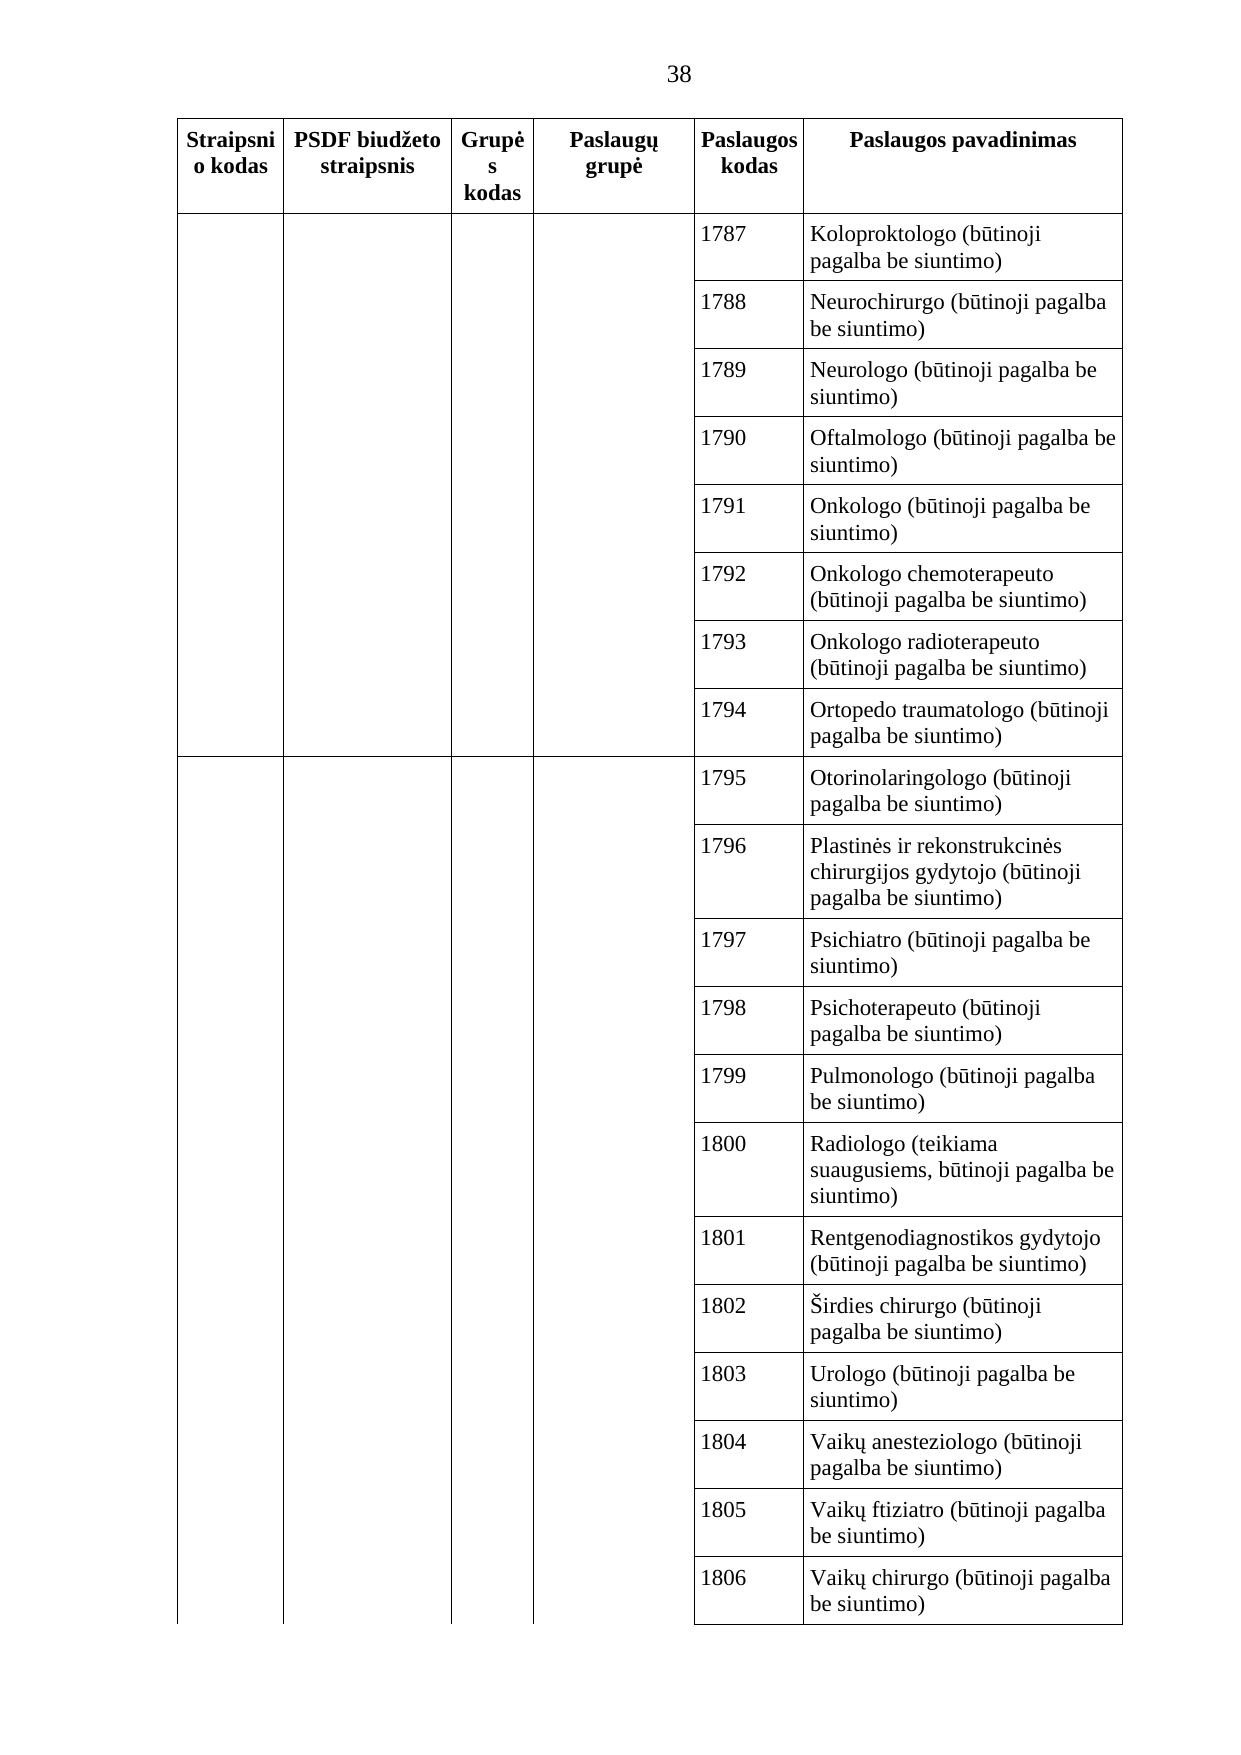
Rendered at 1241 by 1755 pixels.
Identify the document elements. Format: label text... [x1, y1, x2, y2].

table_cell [178, 620, 283, 688]
table_cell [284, 416, 451, 484]
table_cell Neurologo (būtinoji pagalba be siuntimo) [804, 349, 1122, 416]
table_cell 1806 [695, 1557, 803, 1623]
table_cell [534, 620, 694, 688]
table_cell [534, 918, 694, 986]
table_cell [178, 214, 283, 280]
table_cell [534, 1054, 694, 1122]
table_cell 1798 [695, 987, 803, 1054]
table_cell [178, 1284, 283, 1352]
table_header PSDF biudžeto straipsnis [284, 119, 451, 212]
table_cell [178, 1216, 283, 1284]
table_cell [178, 824, 283, 918]
table_cell Rentgenodiagnostikos gydytojo (būtinoji pagalba be siuntimo) [804, 1217, 1122, 1284]
table_cell Onkologo (būtinoji pagalba be siuntimo) [804, 485, 1122, 552]
table_cell [178, 1054, 283, 1122]
table_cell [178, 1556, 283, 1623]
table_cell [534, 1352, 694, 1420]
table_cell 1800 [695, 1123, 803, 1216]
table_header Paslaugos pavadinimas [804, 119, 1122, 212]
table_cell [452, 1420, 533, 1488]
table_cell [284, 1054, 451, 1122]
table_cell [452, 1352, 533, 1420]
table_cell [452, 1284, 533, 1352]
table_cell [284, 824, 451, 918]
table_cell [534, 757, 694, 824]
table_cell [452, 688, 533, 756]
table_cell [452, 918, 533, 986]
table_cell 1790 [695, 417, 803, 484]
table_cell [534, 688, 694, 756]
table_cell 1787 [695, 214, 803, 280]
table_cell [452, 214, 533, 280]
table_cell Ortopedo traumatologo (būtinoji pagalba be siuntimo) [804, 689, 1122, 756]
table_cell Psichoterapeuto (būtinoji pagalba be siuntimo) [804, 987, 1122, 1054]
table_cell [178, 280, 283, 348]
table_cell [284, 552, 451, 620]
table_cell 1805 [695, 1489, 803, 1556]
table_cell [178, 1352, 283, 1420]
table_cell 1796 [695, 825, 803, 918]
table_cell 1799 [695, 1055, 803, 1122]
table_cell [178, 348, 283, 416]
table_cell [284, 757, 451, 824]
table_cell [452, 1556, 533, 1623]
table_cell Širdies chirurgo (būtinoji pagalba be siuntimo) [804, 1285, 1122, 1352]
table_header Paslaugų grupė [534, 119, 694, 212]
table_cell [534, 552, 694, 620]
table_cell Otorinolaringologo (būtinoji pagalba be siuntimo) [804, 757, 1122, 824]
table_cell Psichiatro (būtinoji pagalba be siuntimo) [804, 919, 1122, 986]
table_cell [284, 1352, 451, 1420]
table_cell Onkologo radioterapeuto (būtinoji pagalba be siuntimo) [804, 621, 1122, 688]
table_cell 1794 [695, 689, 803, 756]
table_cell [452, 1054, 533, 1122]
table_cell Vaikų ftiziatro (būtinoji pagalba be siuntimo) [804, 1489, 1122, 1556]
table_cell [178, 416, 283, 484]
table_cell 1795 [695, 757, 803, 824]
table_cell [452, 986, 533, 1054]
table_cell [284, 688, 451, 756]
table_cell [452, 552, 533, 620]
table_cell [178, 484, 283, 552]
table_cell 1789 [695, 349, 803, 416]
table_cell [178, 757, 283, 824]
table_header Straipsnio kodas [178, 119, 283, 212]
table_cell [452, 348, 533, 416]
table_cell [534, 986, 694, 1054]
table_cell [534, 416, 694, 484]
table_cell Koloproktologo (būtinoji pagalba be siuntimo) [804, 214, 1122, 280]
table_cell [534, 1122, 694, 1216]
table_cell [534, 1488, 694, 1556]
table_cell [284, 1488, 451, 1556]
table_cell [534, 1420, 694, 1488]
table_cell [452, 824, 533, 918]
table_cell [284, 1284, 451, 1352]
table_cell [284, 484, 451, 552]
table_cell [178, 918, 283, 986]
table_cell [284, 348, 451, 416]
table_cell Oftalmologo (būtinoji pagalba be siuntimo) [804, 417, 1122, 484]
table_cell Onkologo chemoterapeuto (būtinoji pagalba be siuntimo) [804, 553, 1122, 620]
table_cell [534, 348, 694, 416]
table_cell [284, 214, 451, 280]
table_cell [534, 214, 694, 280]
table_cell [452, 620, 533, 688]
table_cell [284, 986, 451, 1054]
table_cell [178, 1488, 283, 1556]
table_cell Radiologo (teikiama suaugusiems, būtinoji pagalba be siuntimo) [804, 1123, 1122, 1216]
table_cell 1792 [695, 553, 803, 620]
table_cell Vaikų anesteziologo (būtinoji pagalba be siuntimo) [804, 1421, 1122, 1488]
table_cell Vaikų chirurgo (būtinoji pagalba be siuntimo) [804, 1557, 1122, 1623]
table_header Paslaugos kodas [695, 119, 803, 212]
table_cell [452, 484, 533, 552]
table_cell Pulmonologo (būtinoji pagalba be siuntimo) [804, 1055, 1122, 1122]
table_cell 1803 [695, 1353, 803, 1420]
table_cell [534, 484, 694, 552]
table_cell [534, 1216, 694, 1284]
table_cell [452, 757, 533, 824]
table_cell [284, 1420, 451, 1488]
table_cell [284, 918, 451, 986]
table_cell 1801 [695, 1217, 803, 1284]
table_cell [534, 280, 694, 348]
table_cell 1804 [695, 1421, 803, 1488]
table_cell [452, 1488, 533, 1556]
table_cell 1793 [695, 621, 803, 688]
table_cell [452, 1122, 533, 1216]
table_cell [178, 986, 283, 1054]
table_cell [178, 688, 283, 756]
table_cell 1788 [695, 281, 803, 348]
table_cell [452, 1216, 533, 1284]
table_cell [534, 1556, 694, 1623]
table_cell [178, 552, 283, 620]
table_cell [178, 1122, 283, 1216]
table_cell [284, 280, 451, 348]
table_cell [284, 1122, 451, 1216]
table_cell [452, 416, 533, 484]
table_header Grupės kodas [452, 119, 533, 212]
table_cell [178, 1420, 283, 1488]
table_cell [534, 824, 694, 918]
table_cell 1791 [695, 485, 803, 552]
table_cell Urologo (būtinoji pagalba be siuntimo) [804, 1353, 1122, 1420]
table_cell Neurochirurgo (būtinoji pagalba be siuntimo) [804, 281, 1122, 348]
table_cell [284, 1556, 451, 1623]
table_cell 1797 [695, 919, 803, 986]
table_cell Plastinės ir rekonstrukcinės chirurgijos gydytojo (būtinoji pagalba be siuntimo) [804, 825, 1122, 918]
table_cell 1802 [695, 1285, 803, 1352]
table_cell [284, 1216, 451, 1284]
table_cell [534, 1284, 694, 1352]
table_cell [452, 280, 533, 348]
table_cell [284, 620, 451, 688]
